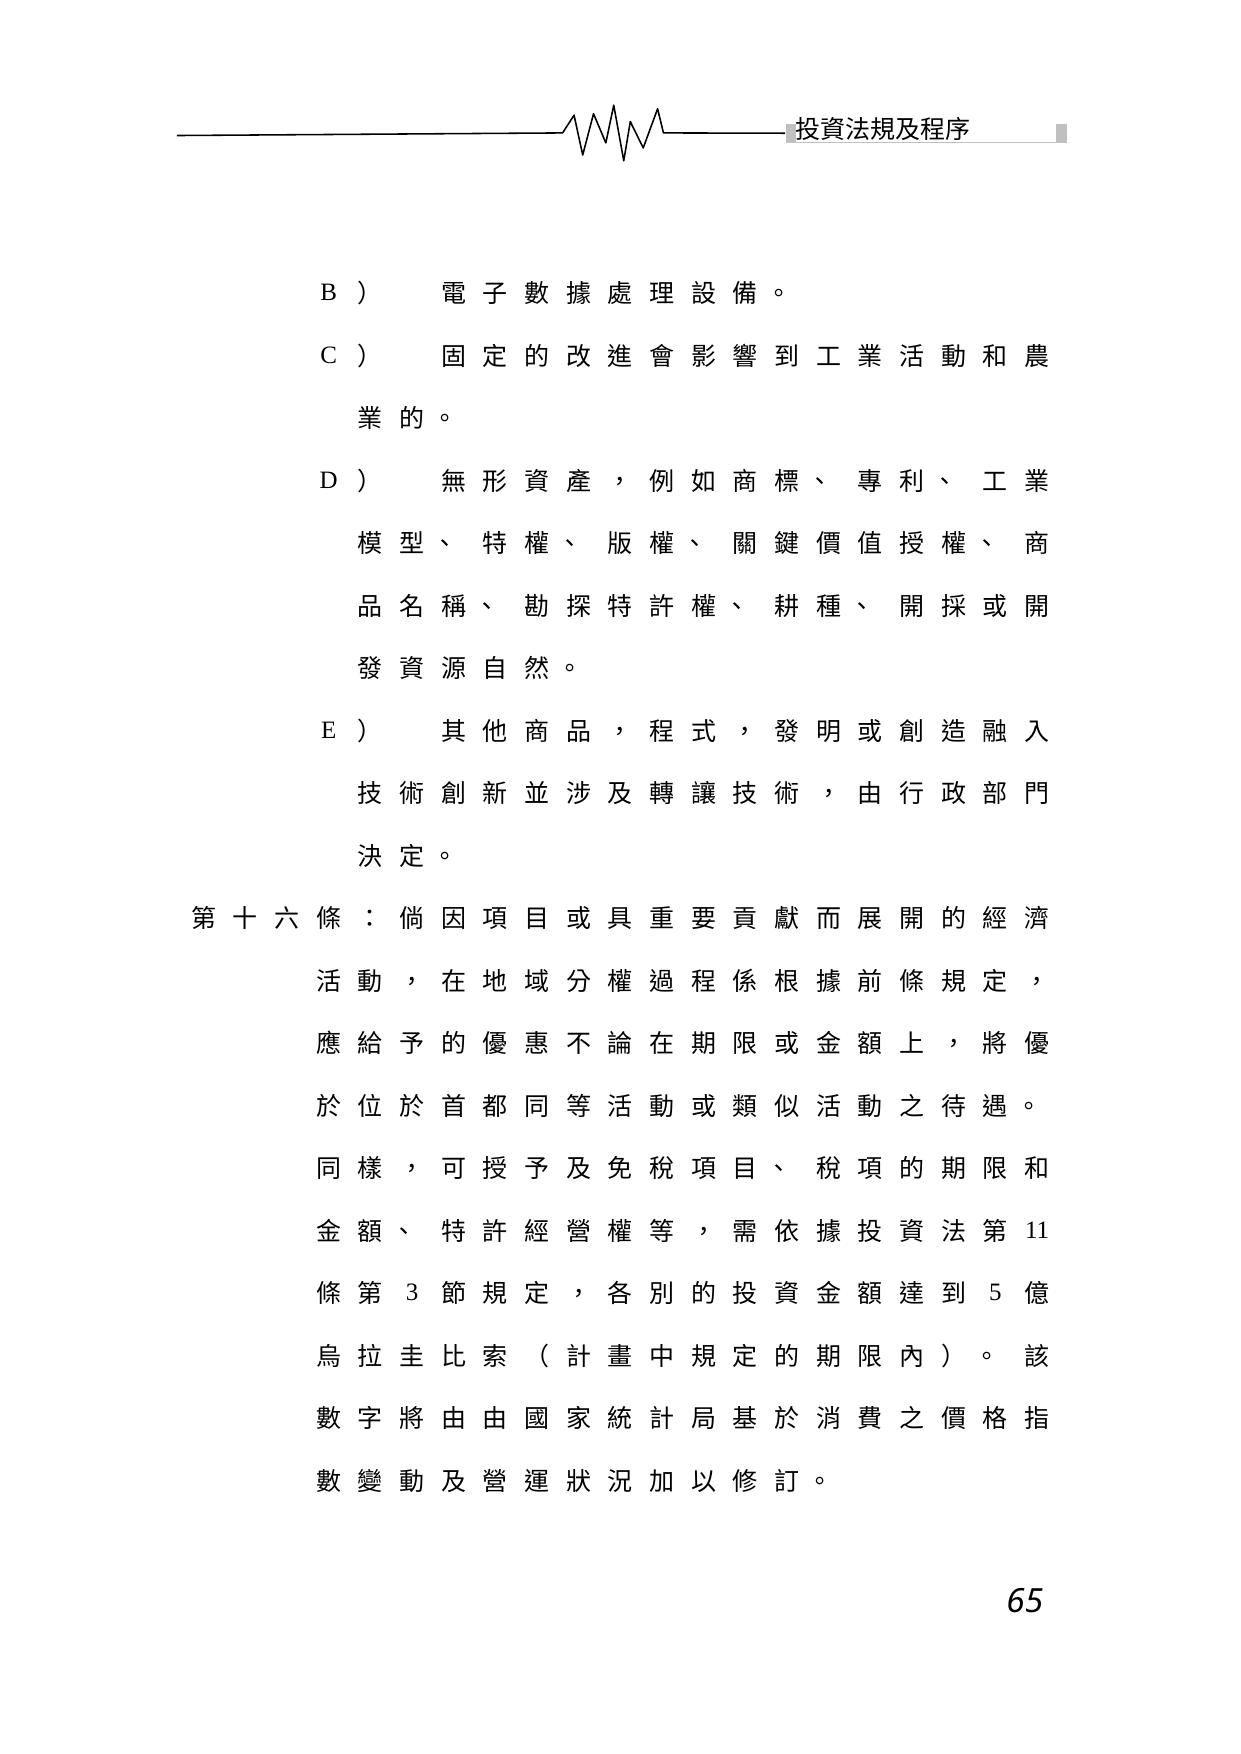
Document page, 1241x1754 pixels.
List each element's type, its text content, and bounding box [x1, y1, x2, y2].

text B） 電子數據處理設備。 [281, 250, 1058, 313]
text D） 無形資產，例如商標、專利、工業模型、特權、版權、關鍵價值授權、商品名稱、勘探特許權、耕種、開採或開發資源自然。 [281, 438, 1058, 688]
text C） 固定的改進會影響到工業活動和農業的。 [281, 313, 1058, 438]
text 第十六條：倘因項目或具重要貢獻而展開的經濟活動，在地域分權過程係根據前條規定，應給予的優惠不論在期限或金額上，將優於位於首都同等活動或類似活動之待遇。同樣，可授予及免稅項目、稅項的期限和金額、特許經營權等，需依據投資法第11條第3節規定，各別的投資金額達到5億烏拉圭比索（計畫中規定的期限內）。該數字將由由國家統計局基於消費之價格指數變動及營運狀況加以修訂。 [183, 875, 1058, 1500]
text E） 其他商品，程式，發明或創造融入技術創新並涉及轉讓技術，由行政部門決定。 [281, 688, 1058, 875]
